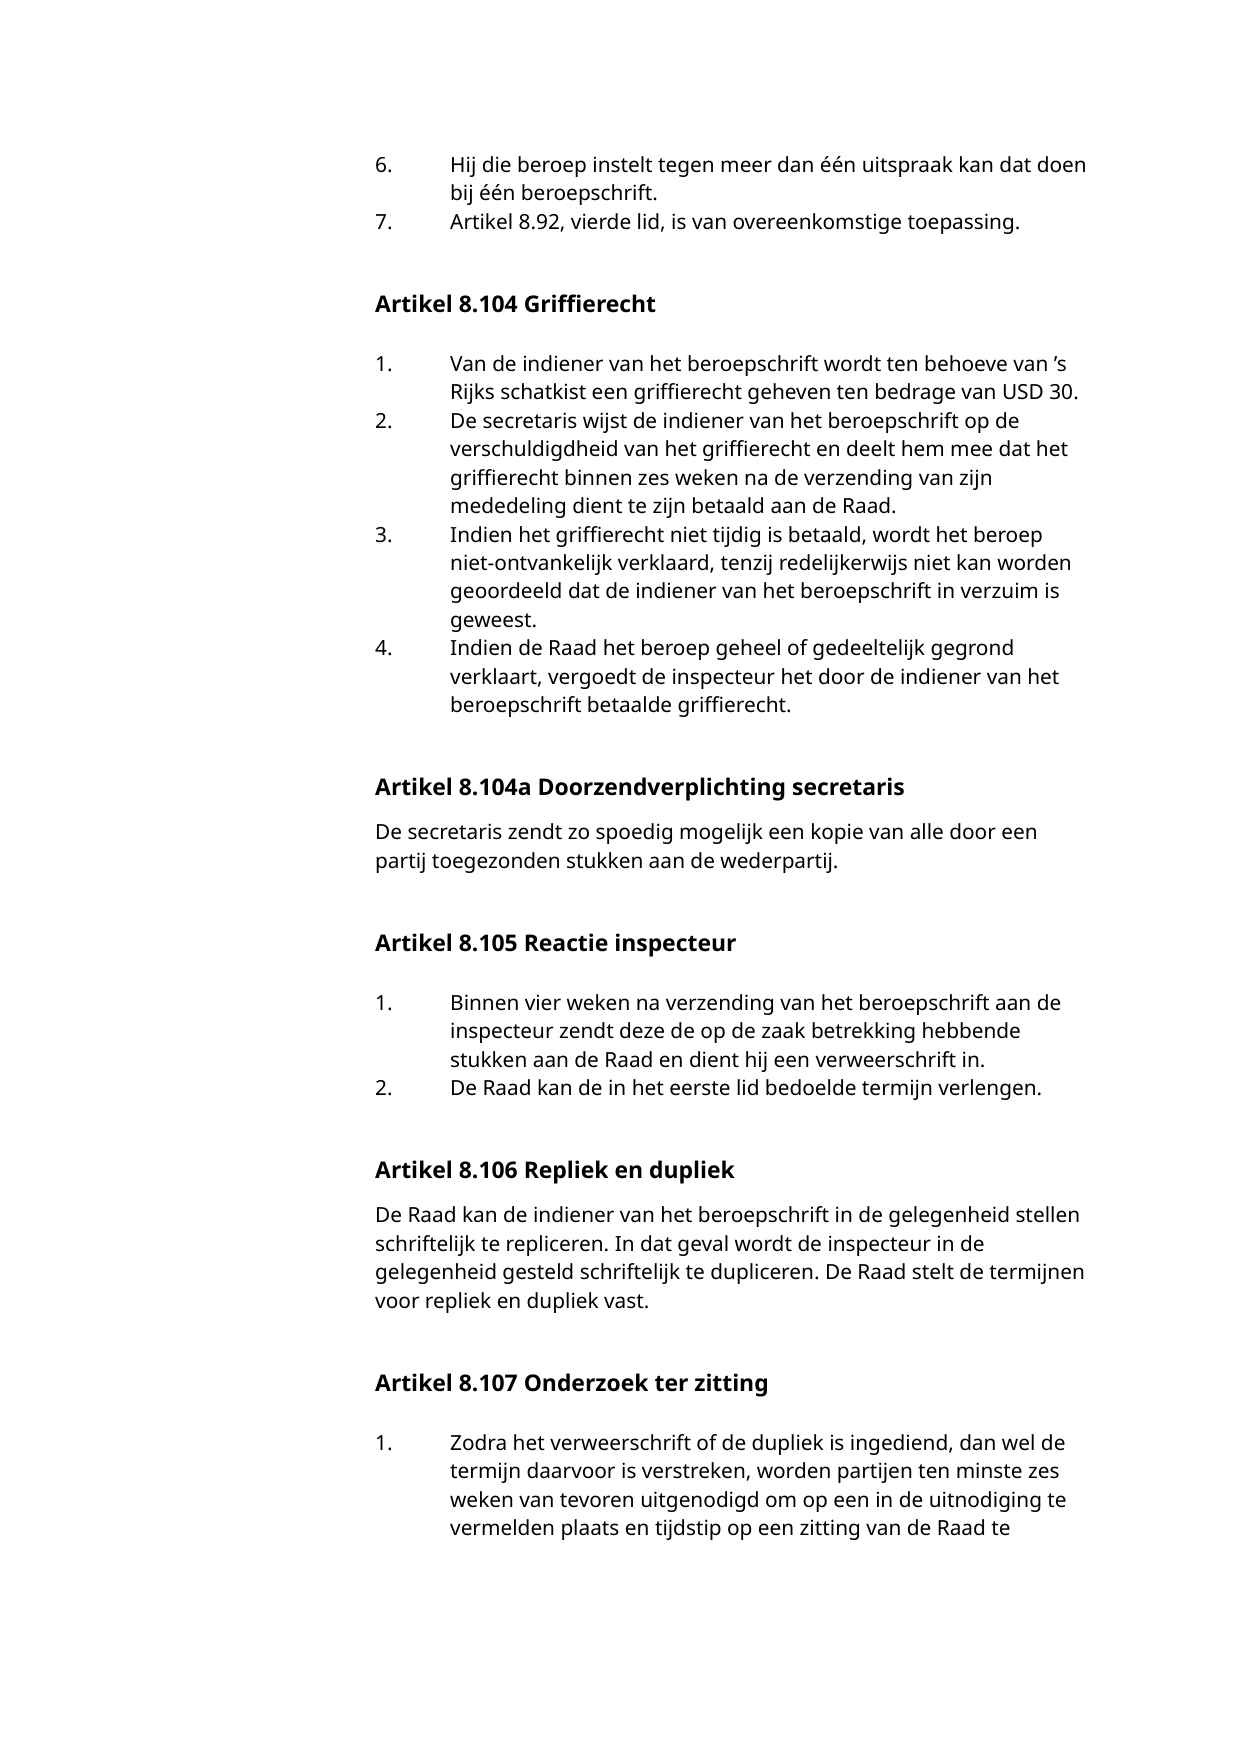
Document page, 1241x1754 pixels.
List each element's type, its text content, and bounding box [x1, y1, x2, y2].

list De Raad kan de in het eerste lid bedoelde termijn verlengen. [375, 1073, 1090, 1102]
text De Raad kan de indiener van het beroepschrift in de gelegenheid stellen schriftelijk te repliceren. In dat geval wordt de inspecteur in de gelegenheid gesteld schriftelijk te dupliceren. De Raad stelt de termijnen voor repliek en dupliek vast. [375, 1201, 1090, 1314]
list Van de indiener van het beroepschrift wordt ten behoeve van ’s Rijks schatkist een griffierecht geheven ten bedrage van USD 30. [375, 349, 1090, 406]
list Zodra het verweerschrift of de dupliek is ingediend, dan wel de termijn daarvoor is verstreken, worden partijen ten minste zes weken van tevoren uitgenodigd om op een in de uitnodiging te vermelden plaats en tijdstip op een zitting van de Raad te [375, 1428, 1090, 1542]
list De secretaris wijst de indiener van het beroepschrift op de verschuldigdheid van het griffierecht en deelt hem mee dat het griffierecht binnen zes weken na de verzending van zijn mededeling dient te zijn betaald aan de Raad. [375, 406, 1090, 520]
text De secretaris zendt zo spoedig mogelijk een kopie van alle door een partij toegezonden stukken aan de wederpartij. [375, 817, 1090, 874]
subtitle Artikel 8.104 Griffierecht [375, 288, 1090, 319]
list Indien de Raad het beroep geheel of gedeeltelijk gegrond verklaart, vergoedt de inspecteur het door de indiener van het beroepschrift betaalde griffierecht. [375, 633, 1090, 719]
subtitle Artikel 8.106 Repliek en dupliek [375, 1154, 1090, 1186]
list Artikel 8.92, vierde lid, is van overeenkomstige toepassing. [375, 207, 1090, 235]
list Hij die beroep instelt tegen meer dan één uitspraak kan dat doen bij één beroepschrift. [375, 150, 1090, 207]
subtitle Artikel 8.105 Reactie inspecteur [375, 927, 1090, 958]
list Indien het griffierecht niet tijdig is betaald, wordt het beroep niet-ontvankelijk verklaard, tenzij redelijkerwijs niet kan worden geoordeeld dat de indiener van het beroepschrift in verzuim is geweest. [375, 520, 1090, 633]
list Binnen vier weken na verzending van het beroepschrift aan de inspecteur zendt deze de op de zaak betrekking hebbende stukken aan de Raad en dient hij een verweerschrift in. [375, 988, 1090, 1073]
subtitle Artikel 8.104a Doorzendverplichting secretaris [375, 771, 1090, 802]
subtitle Artikel 8.107 Onderzoek ter zitting [375, 1367, 1090, 1398]
